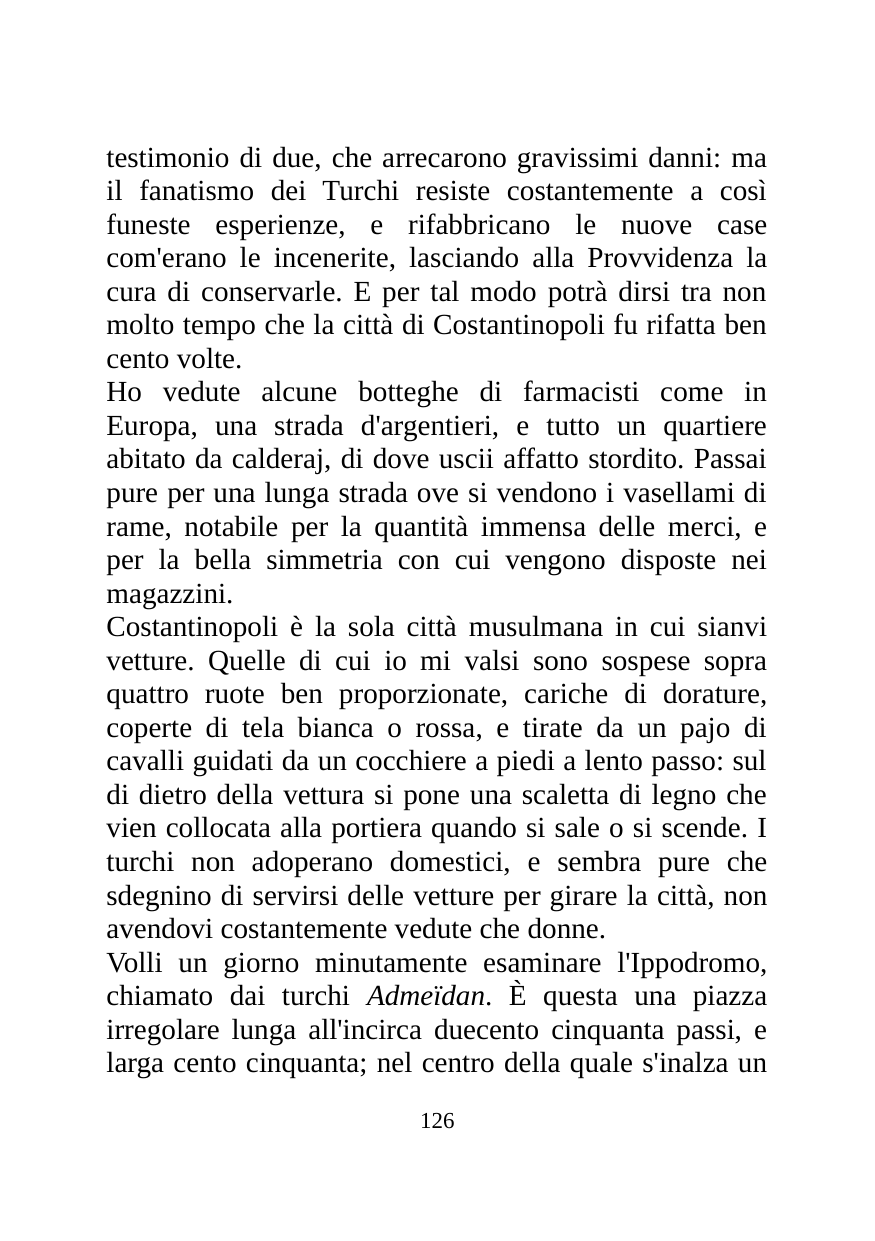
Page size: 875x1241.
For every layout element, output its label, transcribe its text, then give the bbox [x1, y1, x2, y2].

text Ho vedute alcune botteghe di farmacisti come in Europa, una strada d'argentieri, e tutto un quartiere abitato da calderaj, di dove uscii affatto stordito. Passai pure per una lunga strada ove si vendono i vasellami di rame, notabile per la quantità immensa delle merci, e per la bella simmetria con cui vengono disposte nei magazzini. [106, 374, 768, 609]
text testimonio di due, che arrecarono gravissimi danni: ma il fanatismo dei Turchi resiste costantemente a così funeste esperienze, e rifabbricano le nuove case com'erano le incenerite, lasciando alla Provvidenza la cura di conservarle. E per tal modo potrà dirsi tra non molto tempo che la città di Costantinopoli fu rifatta ben cento volte. [106, 140, 768, 374]
text Costantinopoli è la sola città musulmana in cui sianvi vetture. Quelle di cui io mi valsi sono sospese sopra quattro ruote ben proporzionate, cariche di dorature, coperte di tela bianca o rossa, e tirate da un pajo di cavalli guidati da un cocchiere a piedi a lento passo: sul di dietro della vettura si pone una scaletta di legno che vien collocata alla portiera quando si sale o si scende. I turchi non adoperano domestici, e sembra pure che sdegnino di servirsi delle vetture per girare la città, non avendovi costantemente vedute che donne. [106, 609, 768, 945]
text Volli un giorno minutamente esaminare l'Ippodromo, chiamato dai turchi Admeïdan. È questa una piazza irregolare lunga all'incirca duecento cinquanta passi, e larga cento cinquanta; nel centro della quale s'inalza un [106, 945, 768, 1079]
